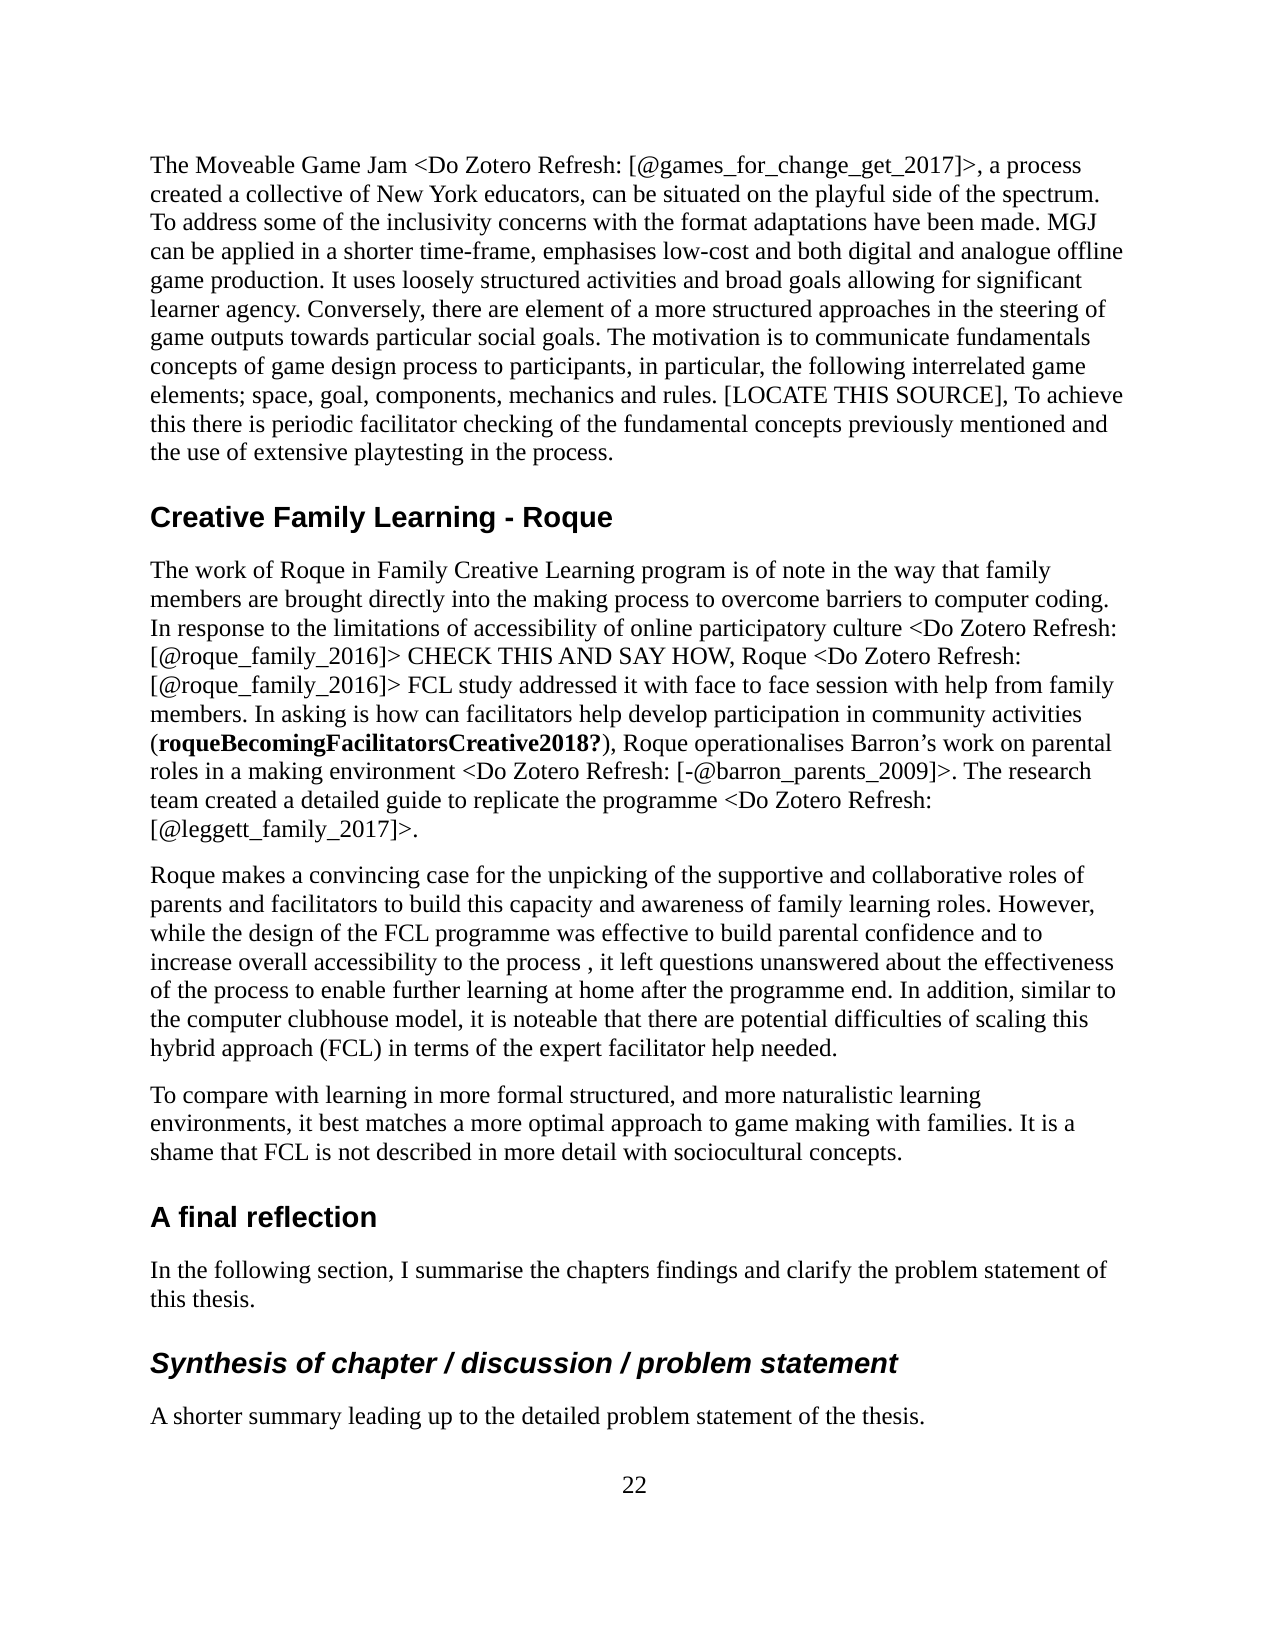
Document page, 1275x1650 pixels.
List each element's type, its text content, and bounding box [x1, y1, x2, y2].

subtitle A final reflection [150, 1200, 1125, 1233]
text In the following section, I summarise the chapters findings and clarify the problem statement of this thesis. [150, 1255, 1125, 1312]
text The Moveable Game Jam <Do Zotero Refresh: [@games_for_change_get_2017]>, a process created a collective of New York educators, can be situated on the playful side of the spectrum. To address some of the inclusivity concerns with the format adaptations have been made. MGJ can be applied in a shorter time-frame, emphasises low-cost and both digital and analogue offline game production. It uses loosely structured activities and broad goals allowing for significant learner agency. Conversely, there are element of a more structured approaches in the steering of game outputs towards particular social goals. The motivation is to communicate fundamentals concepts of game design process to participants, in particular, the following interrelated game elements; space, goal, components, mechanics and rules. [LOCATE THIS SOURCE], To achieve this there is periodic facilitator checking of the fundamental concepts previously mentioned and the use of extensive playtesting in the process. [150, 150, 1125, 466]
text The work of Roque in Family Creative Learning program is of note in the way that family members are brought directly into the making process to overcome barriers to computer coding. In response to the limitations of accessibility of online participatory culture <Do Zotero Refresh: [@roque_family_2016]> CHECK THIS AND SAY HOW, Roque <Do Zotero Refresh: [@roque_family_2016]> FCL study addressed it with face to face session with help from family members. In asking is how can facilitators help develop participation in community activities (roqueBecomingFacilitatorsCreative2018?), Roque operationalises Barron’s work on parental roles in a making environment <Do Zotero Refresh: [-@barron_parents_2009]>. The research team created a detailed guide to replicate the programme <Do Zotero Refresh: [@leggett_family_2017]>. [150, 555, 1125, 843]
text A shorter summary leading up to the detailed problem statement of the thesis. [150, 1401, 1125, 1430]
subtitle Creative Family Learning - Roque [150, 500, 1125, 534]
text Roque makes a convincing case for the unpicking of the supportive and collaborative roles of parents and facilitators to build this capacity and awareness of family learning roles. However, while the design of the FCL programme was effective to build parental confidence and to increase overall accessibility to the process , it left questions unanswered about the effectiveness of the process to enable further learning at home after the programme end. In addition, similar to the computer clubhouse model, it is noteable that there are potential difficulties of scaling this hybrid approach (FCL) in terms of the expert facilitator help needed. [150, 861, 1125, 1062]
text To compare with learning in more formal structured, and more naturalistic learning environments, it best matches a more optimal approach to game making with families. It is a shame that FCL is not described in more detail with sociocultural concepts. [150, 1080, 1125, 1166]
subtitle Synthesis of chapter / discussion / problem statement [150, 1346, 1125, 1380]
